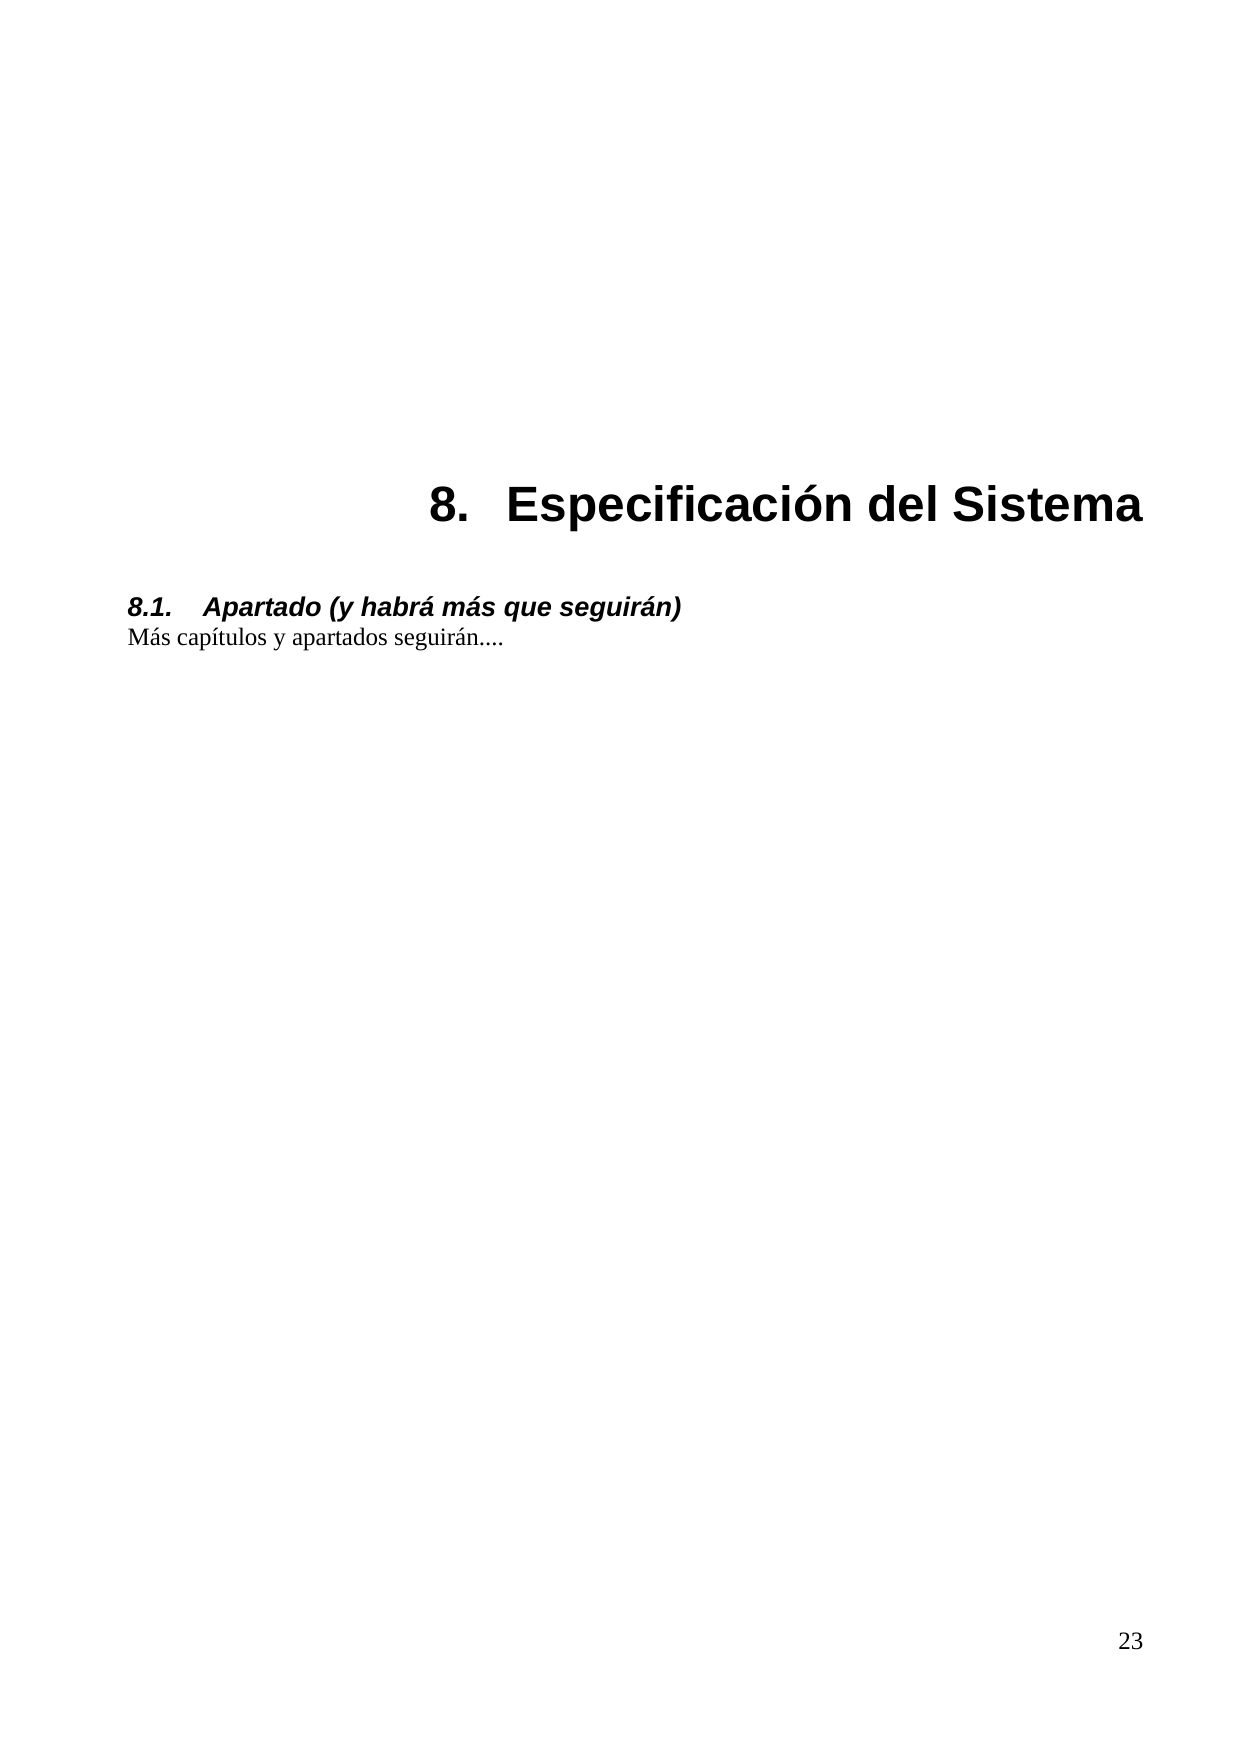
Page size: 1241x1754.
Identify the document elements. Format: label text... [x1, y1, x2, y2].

subtitle Especificación del Sistema [127, 475, 1143, 532]
subtitle Apartado (y habrá más que seguirán) [127, 591, 1143, 622]
text Más capítulos y apartados seguirán.... [127, 622, 1143, 651]
